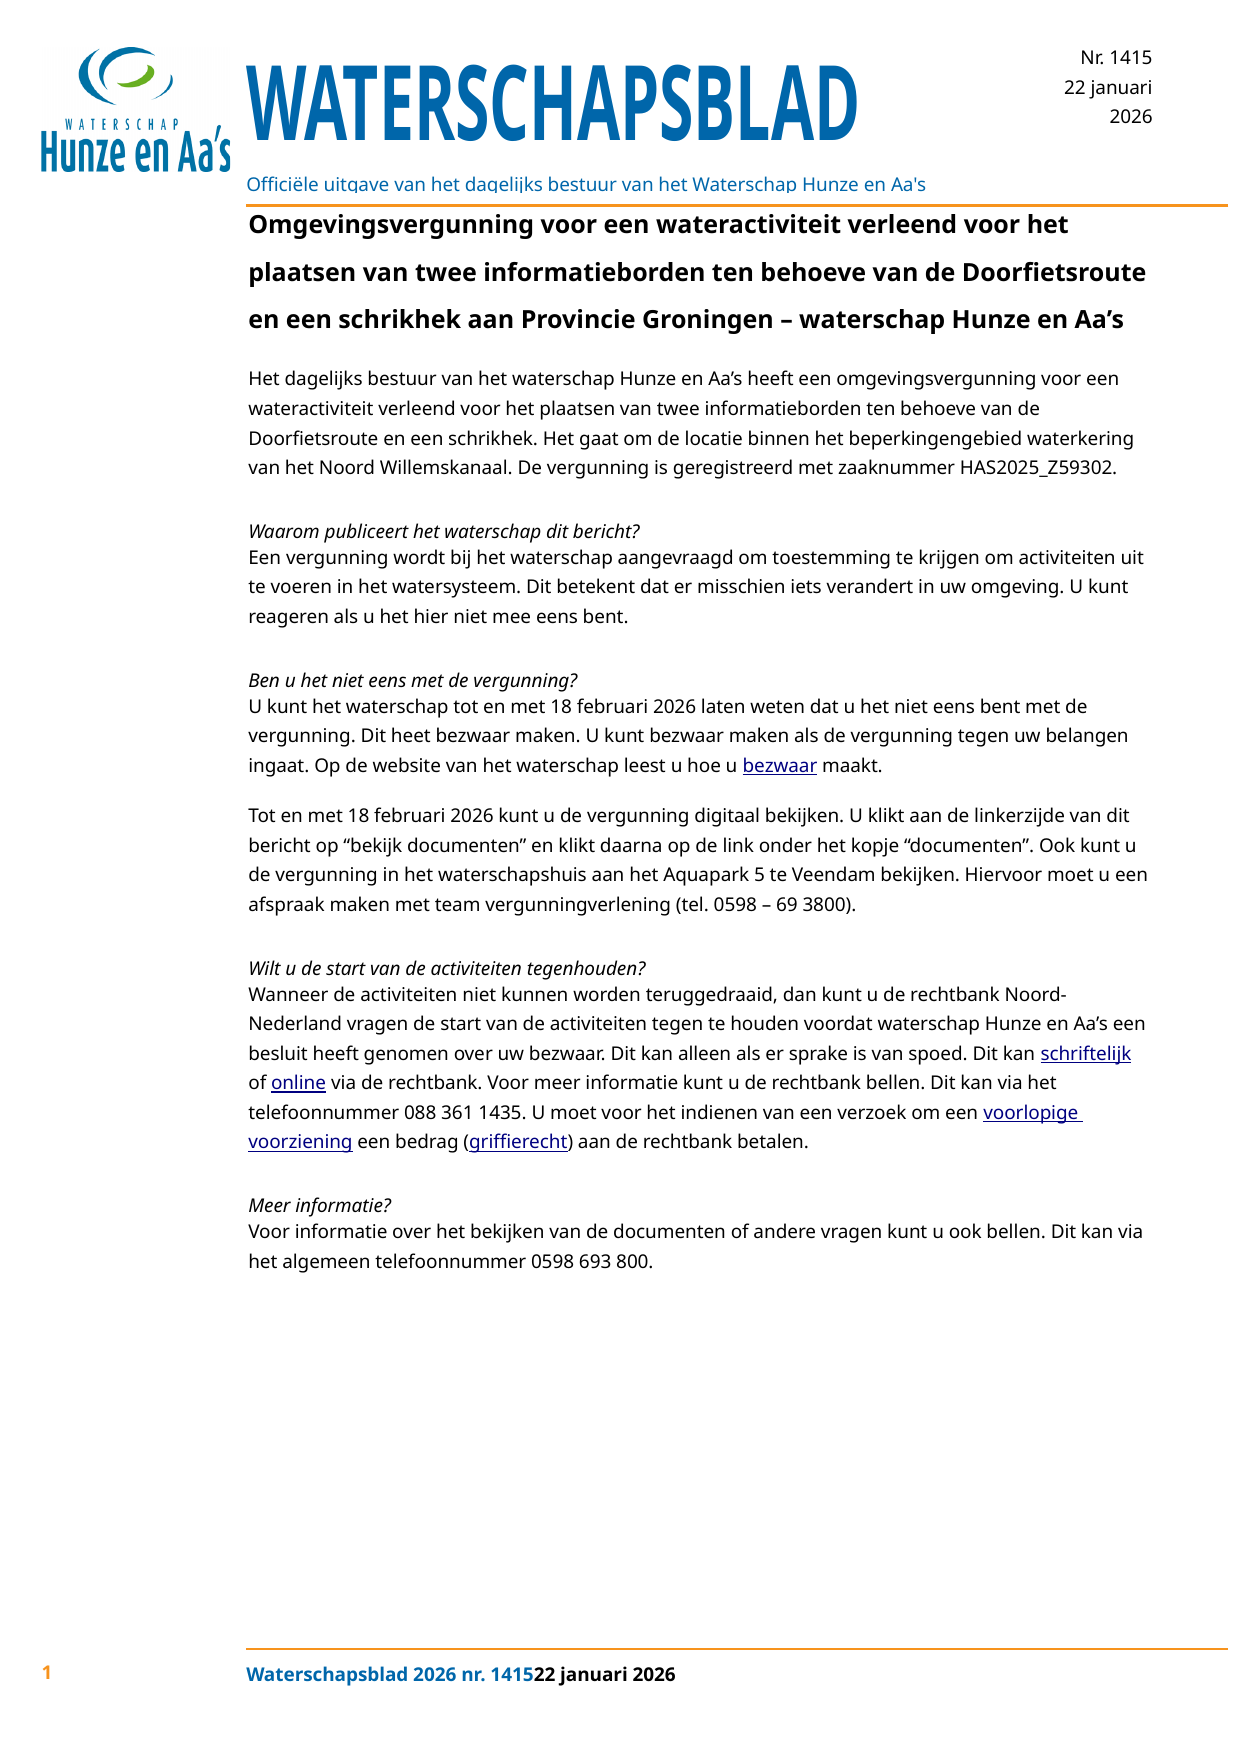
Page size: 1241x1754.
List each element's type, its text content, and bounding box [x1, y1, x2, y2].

picture [47, 154, 51, 172]
text Waarom publiceert het waterschap dit bericht? [248, 518, 1152, 544]
picture [41, 47, 231, 172]
text U kunt het waterschap tot en met 18 februari 2026 laten weten dat u het niet eens bent met de vergunning. Dit heet bezwaar maken. U kunt bezwaar maken als de vergunning tegen uw belangen ingaat. Op de website van het waterschap leest u hoe u bezwaar maakt. [248, 693, 1152, 778]
text Ben u het niet eens met de vergunning? [248, 667, 1152, 693]
text Voor informatie over het bekijken van de documenten of andere vragen kunt u ook bellen. Dit kan via het algemeen telefoonnummer 0598 693 800. [248, 1218, 1152, 1274]
text Omgevingsvergunning voor een wateractiviteit verleend voor het plaatsen van twee informatieborden ten behoeve van de Doorfietsroute en een schrikhek aan Provincie Groningen – waterschap Hunze en Aa’s [248, 207, 1152, 336]
text Wanneer de activiteiten niet kunnen worden teruggedraaid, dan kunt u de rechtbank Noord-Nederland vragen de start van de activiteiten tegen te houden voordat waterschap Hunze en Aa’s een besluit heeft genomen over uw bezwaar. Dit kan alleen als er sprake is van spoed. Dit kan schriftelijk of online via de rechtbank. Voor meer informatie kunt u de rechtbank bellen. Dit kan via het telefoonnummer 088 361 1435. U moet voor het indienen van een verzoek om een voorlopige voorziening een bedrag (griffierecht) aan de rechtbank betalen. [248, 981, 1152, 1154]
text Het dagelijks bestuur van het waterschap Hunze en Aa’s heeft een omgevingsvergunning voor een wateractiviteit verleend voor het plaatsen van twee informatieborden ten behoeve van de Doorfietsroute en een schrikhek. Het gaat om de locatie binnen het beperkingengebied waterkering van het Noord Willemskanaal. De vergunning is geregistreerd met zaaknummer HAS2025_Z59302. [248, 366, 1152, 480]
picture [183, 163, 191, 172]
picture [226, 145, 231, 156]
text Tot en met 18 februari 2026 kunt u de vergunning digitaal bekijken. U klikt aan de linkerzijde van dit bericht op “bekijk documenten” en klikt daarna op de link onder het kopje “documenten”. Ook kunt u de vergunning in het waterschapshuis aan het Aquapark 5 te Veendam bekijken. Hiervoor moet u een afspraak maken met team vergunningverlening (tel. 0598 – 69 3800). [248, 802, 1152, 917]
text Meer informatie? [248, 1193, 1152, 1218]
text Een vergunning wordt bij het waterschap aangevraagd om toestemming te krijgen om activiteiten uit te voeren in het watersysteem. Dit betekent dat er misschien iets verandert in uw omgeving. U kunt reageren als u het hier niet mee eens bent. [248, 544, 1152, 629]
text Wilt u de start van de activiteiten tegenhouden? [248, 955, 1152, 981]
